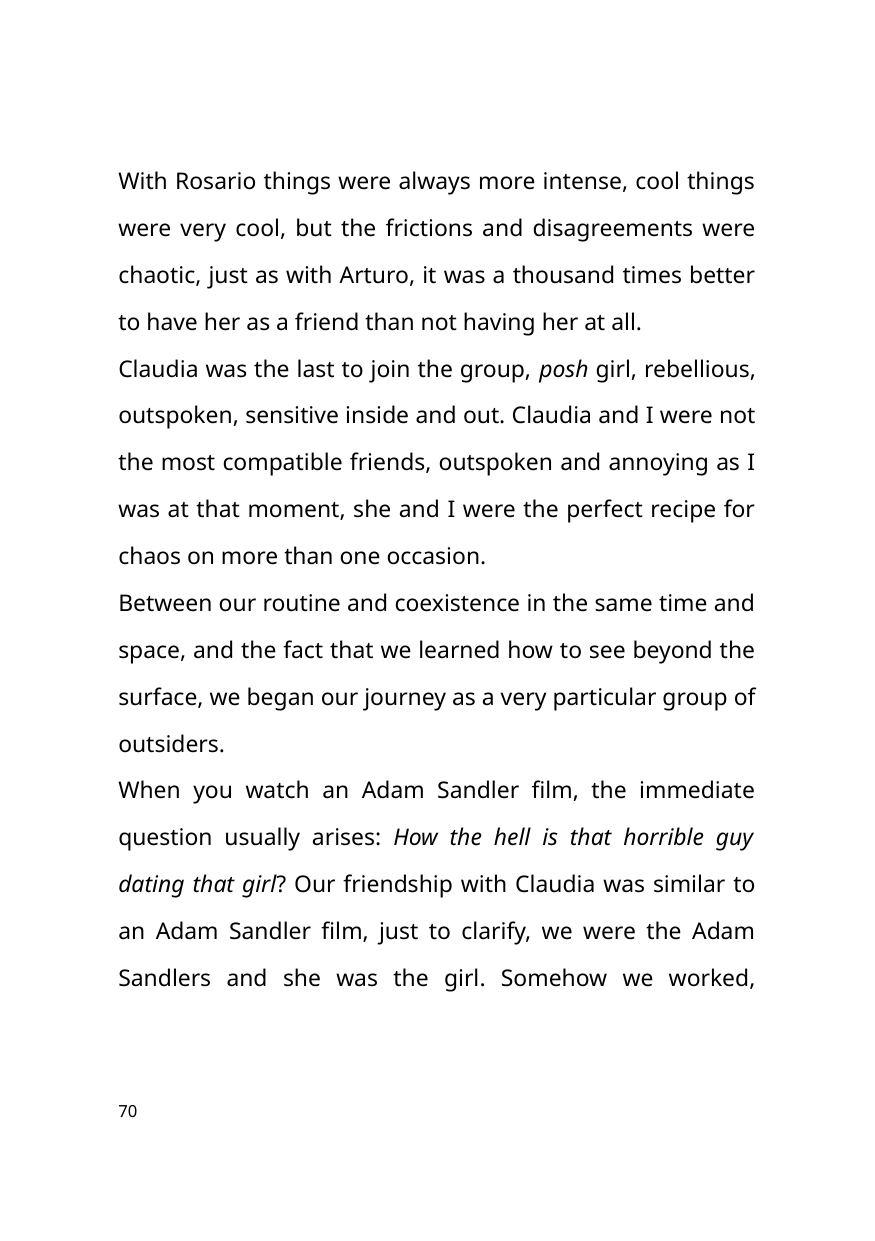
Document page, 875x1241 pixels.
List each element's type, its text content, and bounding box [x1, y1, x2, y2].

text Claudia was the last to join the group, posh girl, rebellious, outspoken, sensitive inside and out. Claudia and I were not the most compatible friends, outspoken and annoying as I was at that moment, she and I were the perfect recipe for chaos on more than one occasion. [118, 352, 756, 571]
text Between our routine and coexistence in the same time and space, and the fact that we learned how to see beyond the surface, we began our journey as a very particular group of outsiders. [118, 587, 756, 759]
text With Rosario things were always more intense, cool things were very cool, but the frictions and disagreements were chaotic, just as with Arturo, it was a thousand times better to have her as a friend than not having her at all. [118, 165, 756, 337]
text When you watch an Adam Sandler film, the immediate question usually arises: How the hell is that horrible guy dating that girl? Our friendship with Claudia was similar to an Adam Sandler film, just to clarify, we were the Adam Sandlers and she was the girl. Somehow we worked, [118, 774, 756, 993]
